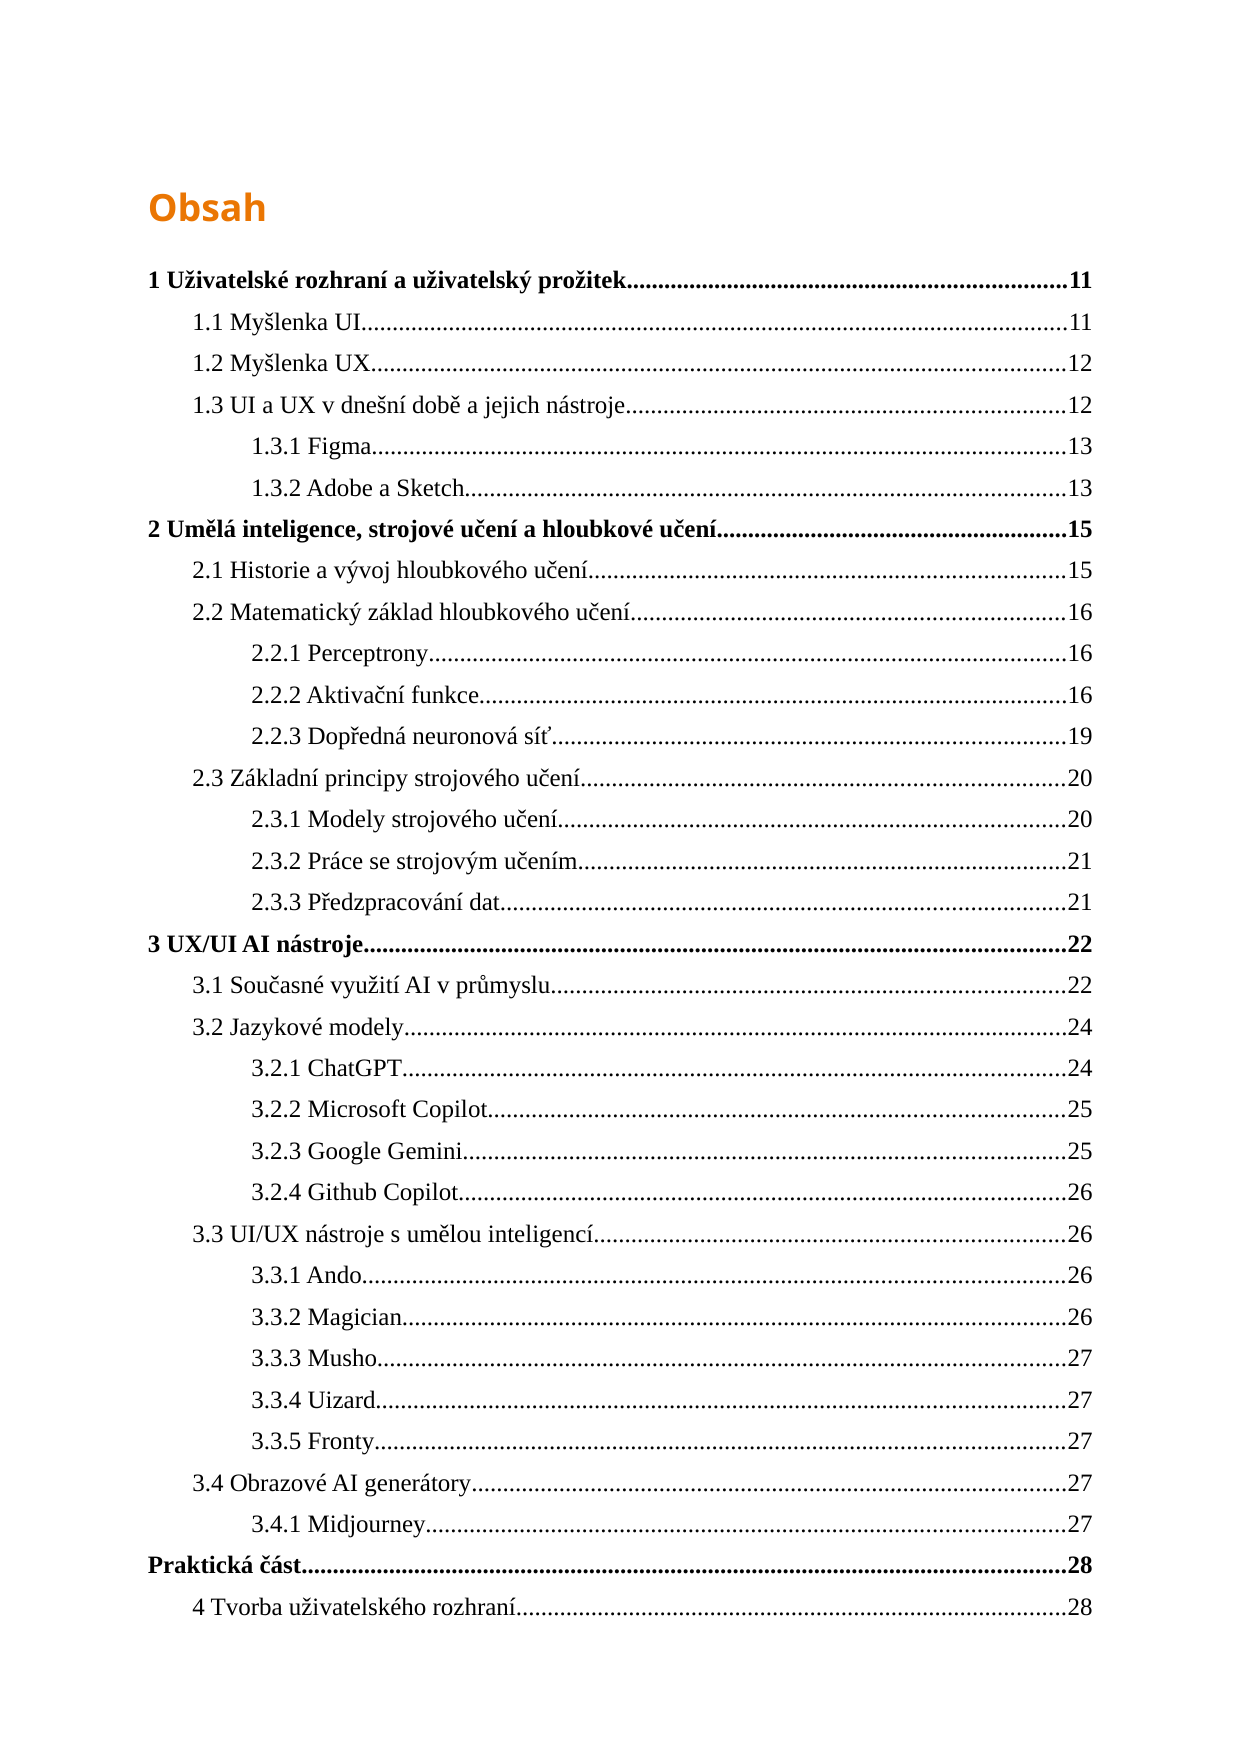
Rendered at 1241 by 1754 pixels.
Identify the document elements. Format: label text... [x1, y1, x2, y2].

text 2.2.1 Perceptrony 16 [251, 638, 1092, 667]
text 3 UX/UI AI nástroje 22 [148, 929, 1092, 957]
text 2.3.2 Práce se strojovým učením 21 [251, 846, 1092, 874]
text 3.2 Jazykové modely 24 [192, 1012, 1092, 1040]
text 1 Uživatelské rozhraní a uživatelský prožitek 11 [148, 265, 1092, 294]
text 2.2.2 Aktivační funkce 16 [251, 680, 1092, 709]
text 3.4 Obrazové AI generátory 27 [192, 1468, 1092, 1496]
text 2.1 Historie a vývoj hloubkového učení 15 [192, 556, 1092, 584]
text 2.2 Matematický základ hloubkového učení 16 [192, 597, 1092, 626]
text 1.3.2 Adobe a Sketch 13 [251, 473, 1092, 501]
text 3.2.1 ChatGPT 24 [251, 1053, 1092, 1082]
text 2.3 Základní principy strojového učení 20 [192, 763, 1092, 792]
text 3.3.4 Uizard 27 [251, 1385, 1092, 1413]
text 2.3.1 Modely strojového učení 20 [251, 804, 1092, 833]
text 3.2.4 Github Copilot 26 [251, 1177, 1092, 1206]
text 1.1 Myšlenka UI 11 [192, 307, 1092, 336]
text 3.2.3 Google Gemini 25 [251, 1136, 1092, 1165]
text 3.3 UI/UX nástroje s umělou inteligencí 26 [192, 1219, 1092, 1248]
subtitle Obsah [148, 181, 1092, 232]
text 3.1 Současné využití AI v průmyslu 22 [192, 970, 1092, 999]
text 3.3.3 Musho 27 [251, 1343, 1092, 1372]
text 3.3.1 Ando 26 [251, 1260, 1092, 1289]
text 2 Umělá inteligence, strojové učení a hloubkové učení 15 [148, 514, 1092, 543]
text 2.3.3 Předzpracování dat 21 [251, 887, 1092, 916]
text 3.2.2 Microsoft Copilot 25 [251, 1094, 1092, 1123]
text 4 Tvorba uživatelského rozhraní 28 [192, 1592, 1092, 1621]
text 1.3 UI a UX v dnešní době a jejich nástroje 12 [192, 390, 1092, 418]
text 3.3.5 Fronty 27 [251, 1426, 1092, 1455]
text 1.2 Myšlenka UX 12 [192, 348, 1092, 377]
text 3.3.2 Magician 26 [251, 1302, 1092, 1331]
text 2.2.3 Dopředná neuronová síť 19 [251, 721, 1092, 750]
text 1.3.1 Figma 13 [251, 431, 1092, 460]
text 3.4.1 Midjourney 27 [251, 1509, 1092, 1538]
text Praktická část 28 [148, 1551, 1092, 1579]
